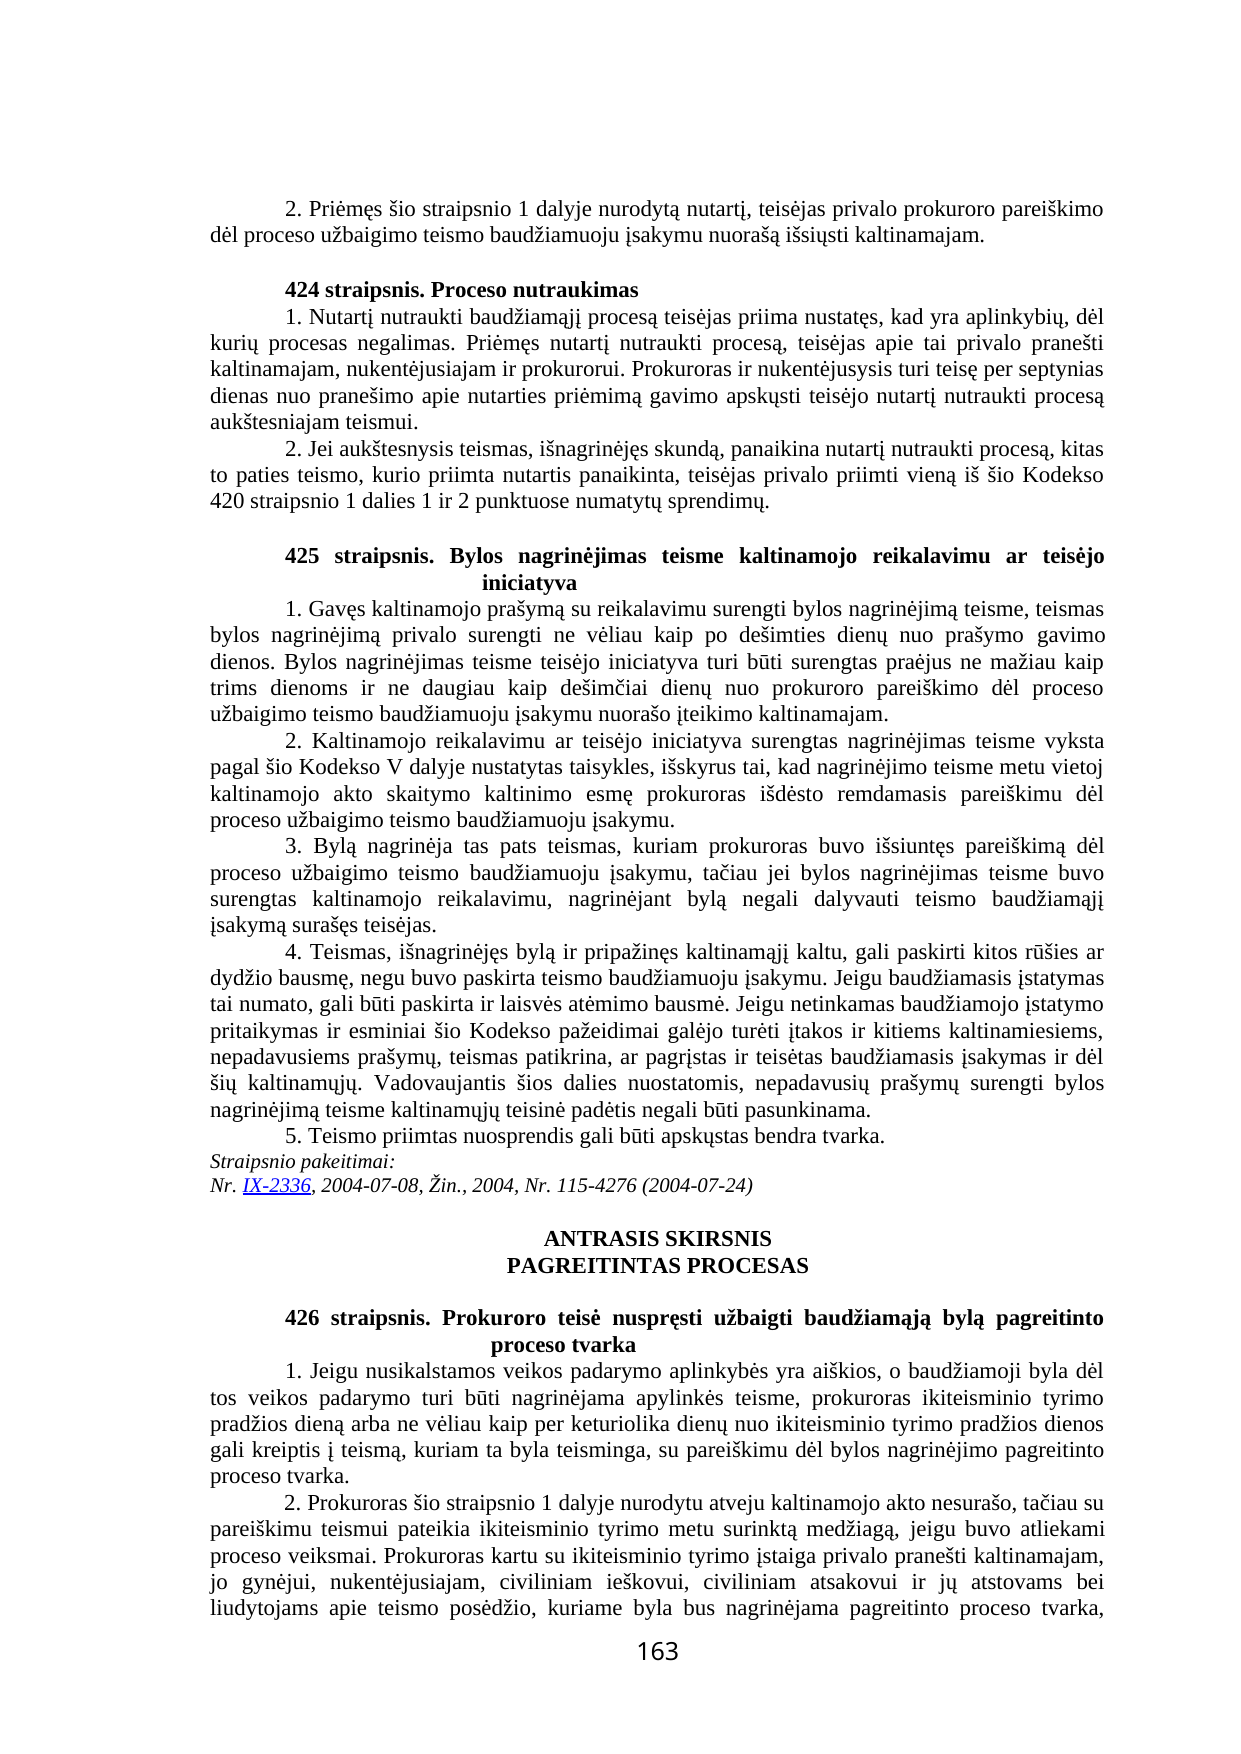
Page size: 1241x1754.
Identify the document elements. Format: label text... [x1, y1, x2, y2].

text ANTRASIS SKIRSNIS [210, 1225, 1106, 1252]
text Pagreitintas procesas [210, 1252, 1106, 1278]
text Straipsnio pakeitimai: [210, 1148, 1106, 1173]
text 426 straipsnis. Prokuroro teisė nuspręsti užbaigti baudžiamąją bylą pagreitinto proceso tvarka [285, 1304, 1106, 1357]
text 1. Nutartį nutraukti baudžiamąjį procesą teisėjas priima nustatęs, kad yra aplinkybių, dėl kurių procesas negalimas. Priėmęs nutartį nutraukti procesą, teisėjas apie tai privalo pranešti kaltinamajam, nukentėjusiajam ir prokurorui. Prokuroras ir nukentėjusysis turi teisę per septynias dienas nuo pranešimo apie nutarties priėmimą gavimo apskųsti teisėjo nutartį nutraukti procesą aukštesniajam teismui. [210, 303, 1106, 434]
text 2. Priėmęs šio straipsnio 1 dalyje nurodytą nutartį, teisėjas privalo prokuroro pareiškimo dėl proceso užbaigimo teismo baudžiamuoju įsakymu nuorašą išsiųsti kaltinamajam. [210, 195, 1106, 248]
text 425 straipsnis. Bylos nagrinėjimas teisme kaltinamojo reikalavimu ar teisėjo iniciatyva [285, 542, 1106, 595]
text 3. Bylą nagrinėja tas pats teismas, kuriam prokuroras buvo išsiuntęs pareiškimą dėl proceso užbaigimo teismo baudžiamuoju įsakymu, tačiau jei bylos nagrinėjimas teisme buvo surengtas kaltinamojo reikalavimu, nagrinėjant bylą negali dalyvauti teismo baudžiamąjį įsakymą surašęs teisėjas. [210, 832, 1106, 938]
text 2. Prokuroras šio straipsnio 1 dalyje nurodytu atveju kaltinamojo akto nesurašo, tačiau su pareiškimu teismui pateikia ikiteisminio tyrimo metu surinktą medžiagą, jeigu buvo atliekami proceso veiksmai. Prokuroras kartu su ikiteisminio tyrimo įstaiga privalo pranešti kaltinamajam, jo gynėjui, nukentėjusiajam, civiliniam ieškovui, civiliniam atsakovui ir jų atstovams bei liudytojams apie teismo posėdžio, kuriame byla bus nagrinėjama pagreitinto proceso tvarka, [210, 1489, 1106, 1621]
text 4. Teismas, išnagrinėjęs bylą ir pripažinęs kaltinamąjį kaltu, gali paskirti kitos rūšies ar dydžio bausmę, negu buvo paskirta teismo baudžiamuoju įsakymu. Jeigu baudžiamasis įstatymas tai numato, gali būti paskirta ir laisvės atėmimo bausmė. Jeigu netinkamas baudžiamojo įstatymo pritaikymas ir esminiai šio Kodekso pažeidimai galėjo turėti įtakos ir kitiems kaltinamiesiems, nepadavusiems prašymų, teismas patikrina, ar pagrįstas ir teisėtas baudžiamasis įsakymas ir dėl šių kaltinamųjų. Vadovaujantis šios dalies nuostatomis, nepadavusių prašymų surengti bylos nagrinėjimą teisme kaltinamųjų teisinė padėtis negali būti pasunkinama. [210, 938, 1106, 1122]
text 1. Gavęs kaltinamojo prašymą su reikalavimu surengti bylos nagrinėjimą teisme, teismas bylos nagrinėjimą privalo surengti ne vėliau kaip po dešimties dienų nuo prašymo gavimo dienos. Bylos nagrinėjimas teisme teisėjo iniciatyva turi būti surengtas praėjus ne mažiau kaip trims dienoms ir ne daugiau kaip dešimčiai dienų nuo prokuroro pareiškimo dėl proceso užbaigimo teismo baudžiamuoju įsakymu nuorašo įteikimo kaltinamajam. [210, 595, 1106, 727]
text 424 straipsnis. Proceso nutraukimas [285, 276, 1106, 303]
text Nr. IX-2336, 2004-07-08, Žin., 2004, Nr. 115-4276 (2004-07-24) [210, 1173, 1106, 1197]
text 1. Jeigu nusikalstamos veikos padarymo aplinkybės yra aiškios, o baudžiamoji byla dėl tos veikos padarymo turi būti nagrinėjama apylinkės teisme, prokuroras ikiteisminio tyrimo pradžios dieną arba ne vėliau kaip per keturiolika dienų nuo ikiteisminio tyrimo pradžios dienos gali kreiptis į teismą, kuriam ta byla teisminga, su pareiškimu dėl bylos nagrinėjimo pagreitinto proceso tvarka. [210, 1357, 1106, 1489]
text 2. Jei aukštesnysis teismas, išnagrinėjęs skundą, panaikina nutartį nutraukti procesą, kitas to paties teismo, kurio priimta nutartis panaikinta, teisėjas privalo priimti vieną iš šio Kodekso 420 straipsnio 1 dalies 1 ir 2 punktuose numatytų sprendimų. [210, 434, 1106, 514]
text 2. Kaltinamojo reikalavimu ar teisėjo iniciatyva surengtas nagrinėjimas teisme vyksta pagal šio Kodekso V dalyje nustatytas taisykles, išskyrus tai, kad nagrinėjimo teisme metu vietoj kaltinamojo akto skaitymo kaltinimo esmę prokuroras išdėsto remdamasis pareiškimu dėl proceso užbaigimo teismo baudžiamuoju įsakymu. [210, 727, 1106, 832]
text 5. Teismo priimtas nuosprendis gali būti apskųstas bendra tvarka. [210, 1122, 1106, 1148]
